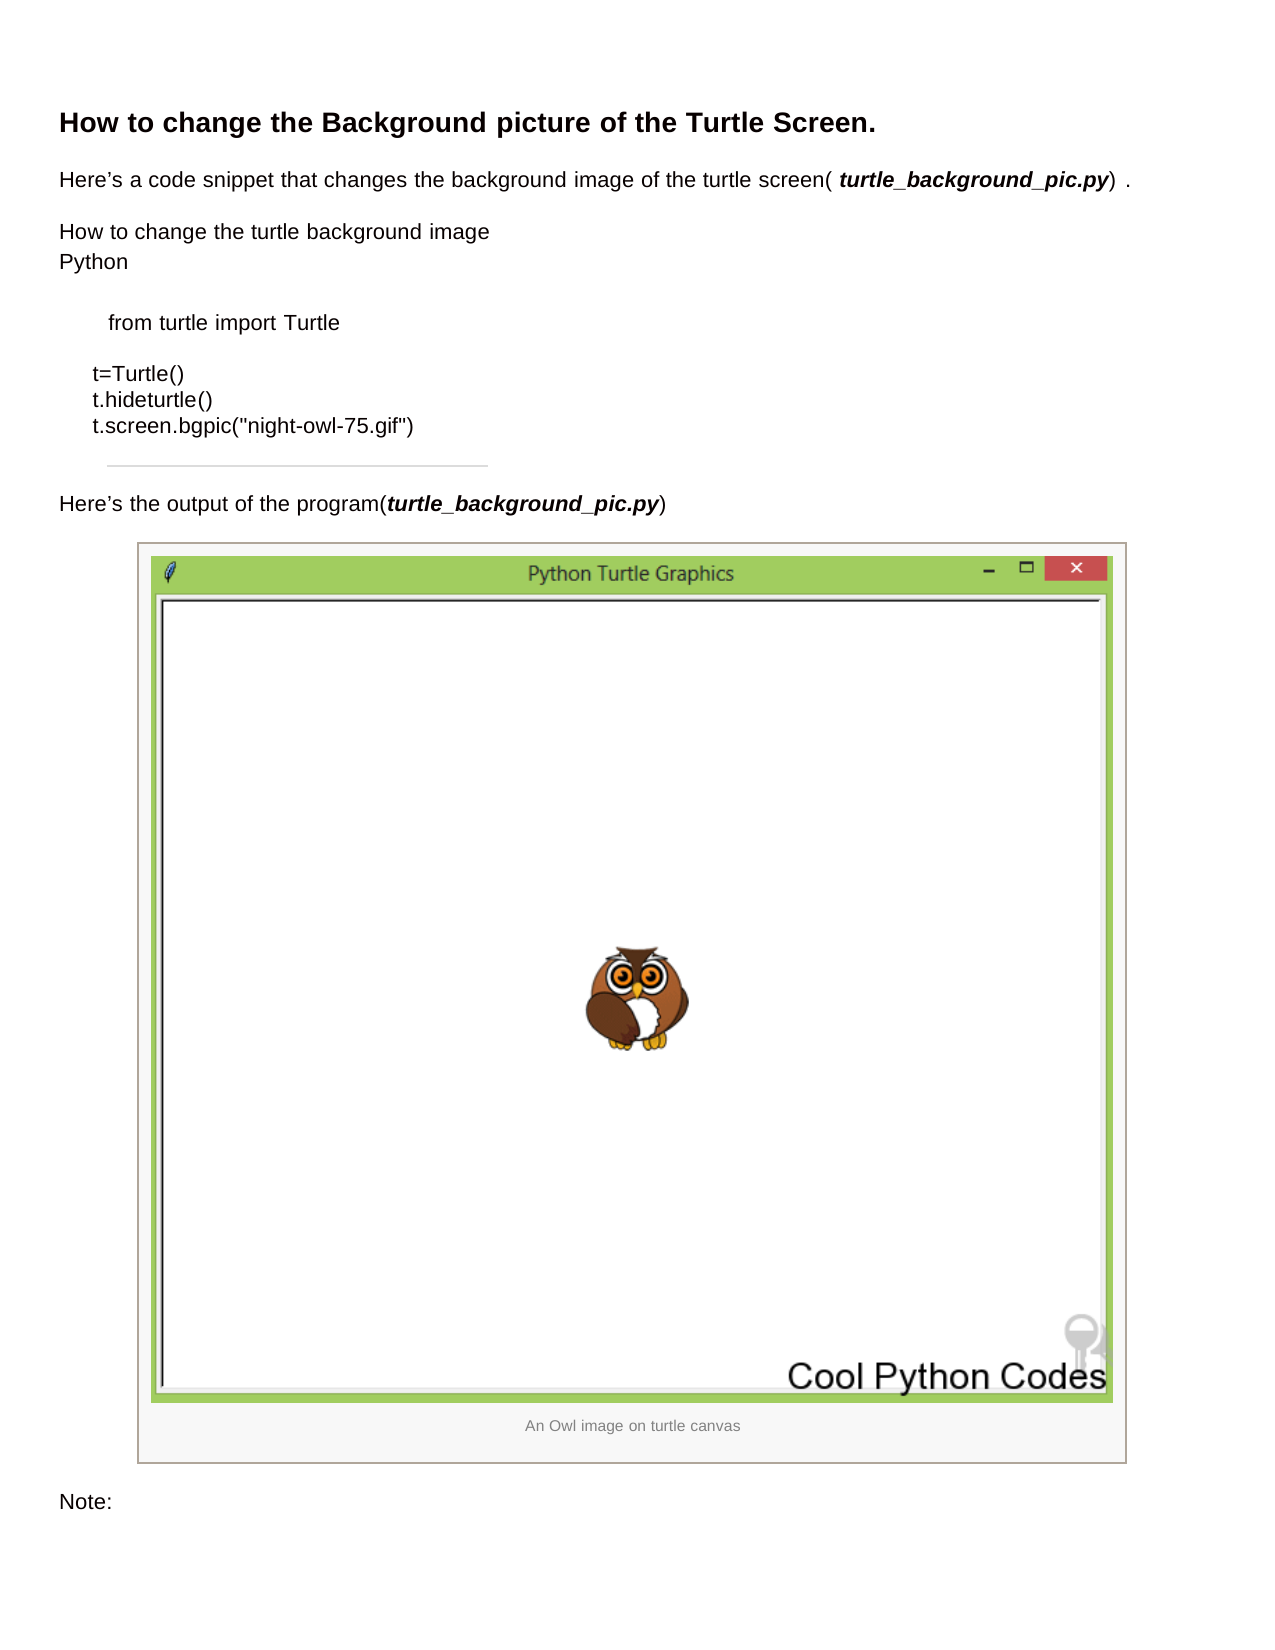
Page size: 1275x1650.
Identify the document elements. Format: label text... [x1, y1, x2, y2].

text Here’s the output of the program(turtle_background_pic.py) [59, 491, 1229, 516]
text Note: [59, 1488, 1229, 1513]
text t.screen.bgpic("night-owl-75.gif") [92, 412, 1229, 437]
text Here’s a code snippet that changes the background image of the turtle screen( turtle_background_pic.py) . How to change the turtle background image [59, 140, 1143, 244]
text Python [59, 249, 1229, 274]
text from turtle import Turtle [92, 310, 1229, 335]
picture [151, 556, 1113, 1403]
text t.hideturtle() [92, 387, 1229, 412]
text t=Turtle() [92, 361, 1229, 386]
text How to change the Background picture of the Turtle Screen. [59, 106, 1229, 139]
